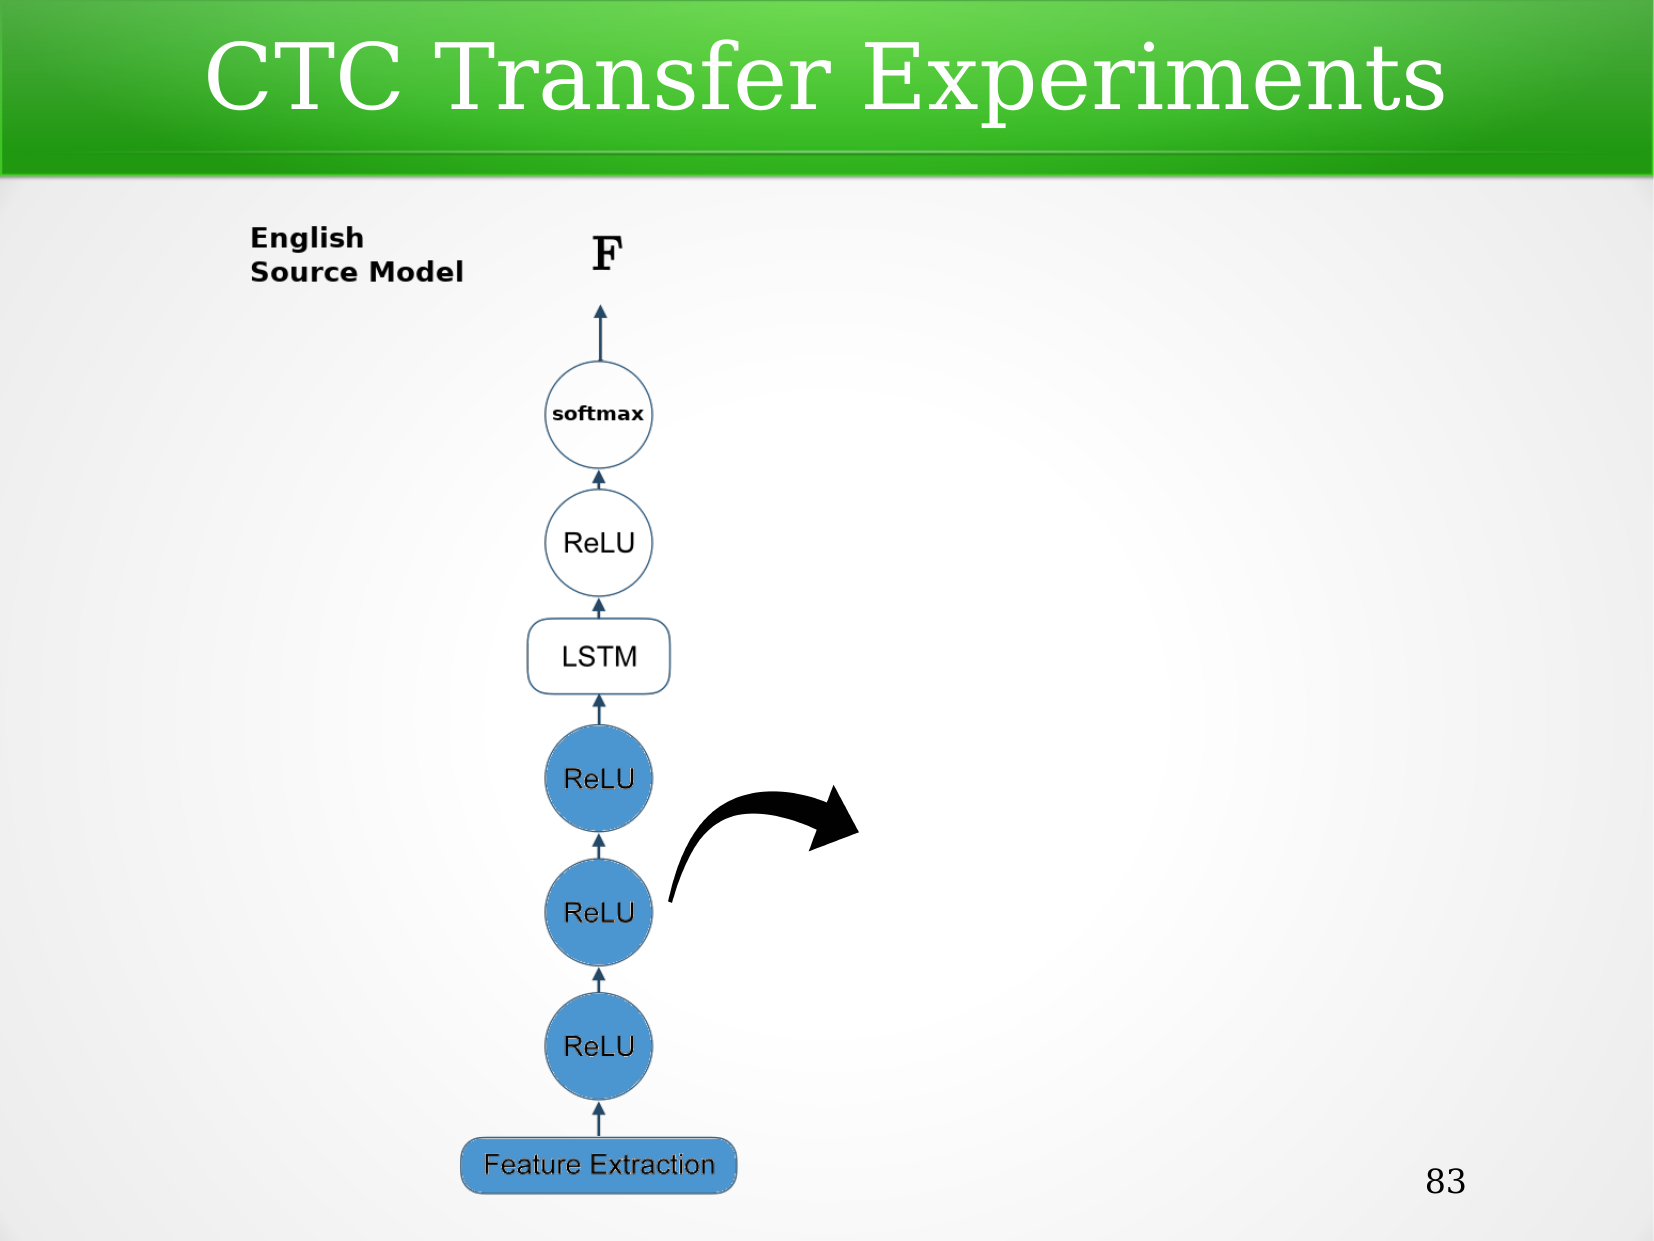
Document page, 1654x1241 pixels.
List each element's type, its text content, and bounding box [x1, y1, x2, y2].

title CTC Transfer Experiments [82, 11, 1571, 154]
picture [0, 0, 1654, 1241]
